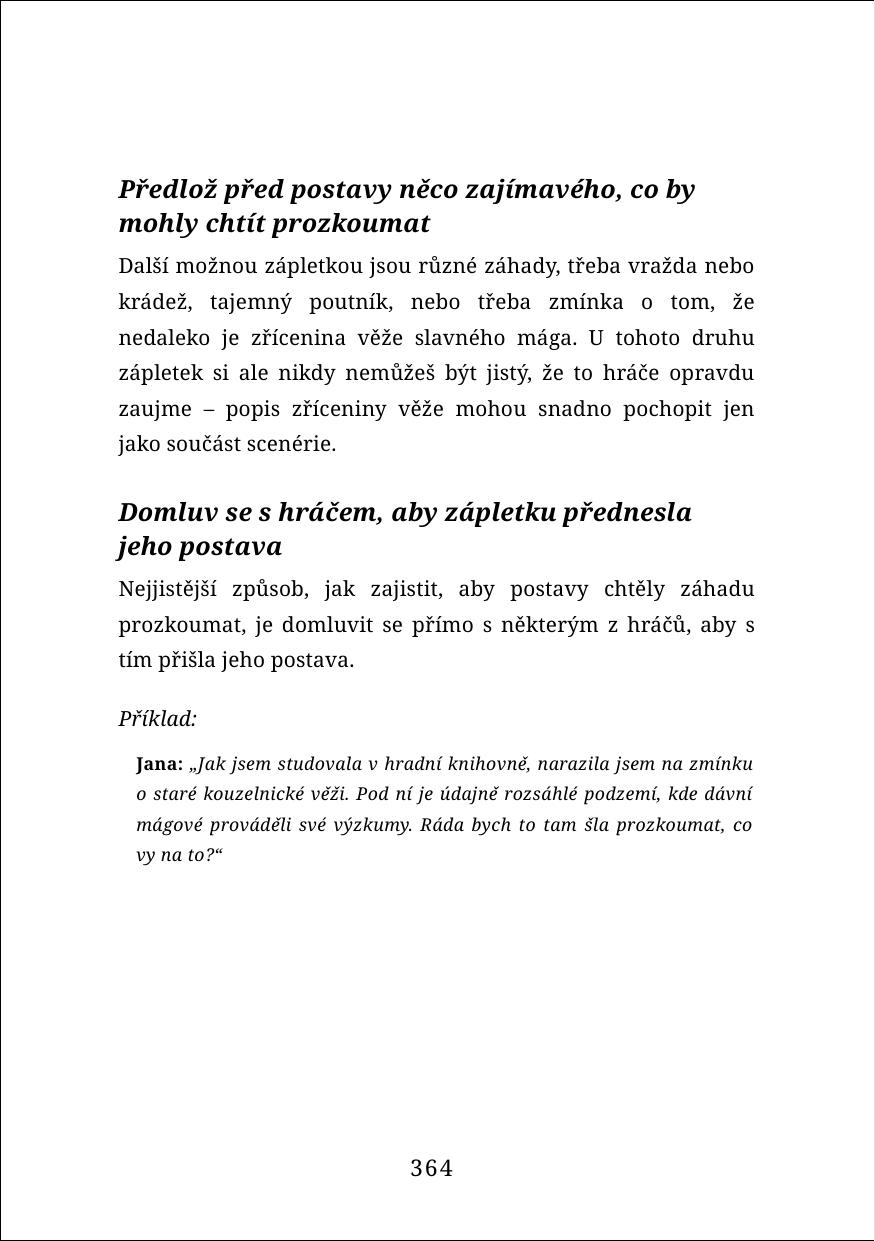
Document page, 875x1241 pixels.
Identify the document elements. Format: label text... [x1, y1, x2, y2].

text Nejjistější způsob, jak zajistit, aby postavy chtěly záhadu prozkoumat, je domluvit se přímo s některým z hráčů, aby s tím přišla jeho postava. [118, 574, 756, 674]
text Příklad: [118, 704, 756, 733]
subtitle Domluv se s hráčem, aby zápletku přednesla jeho postava [118, 494, 756, 562]
subtitle Předlož před postavy něco zajímavého, co by mohly chtít prozkoumat [118, 172, 756, 240]
text Jana: „Jak jsem studovala v hradní knihovně, narazila jsem na zmínku o staré kouzelnické věži. Pod ní je údajně rozsáhlé podzemí, kde dávní mágové prováděli své výzkumy. Ráda bych to tam šla prozkoumat, co vy na to?“ [136, 752, 756, 866]
text Další možnou zápletkou jsou různé záhady, třeba vražda nebo krádež, tajemný poutník, nebo třeba zmínka o tom, že nedaleko je zřícenina věže slavného mága. U tohoto druhu zápletek si ale nikdy nemůžeš být jistý, že to hráče opravdu zaujme – popis zříceniny věže mohou snadno pochopit jen jako součást scenérie. [118, 252, 756, 458]
